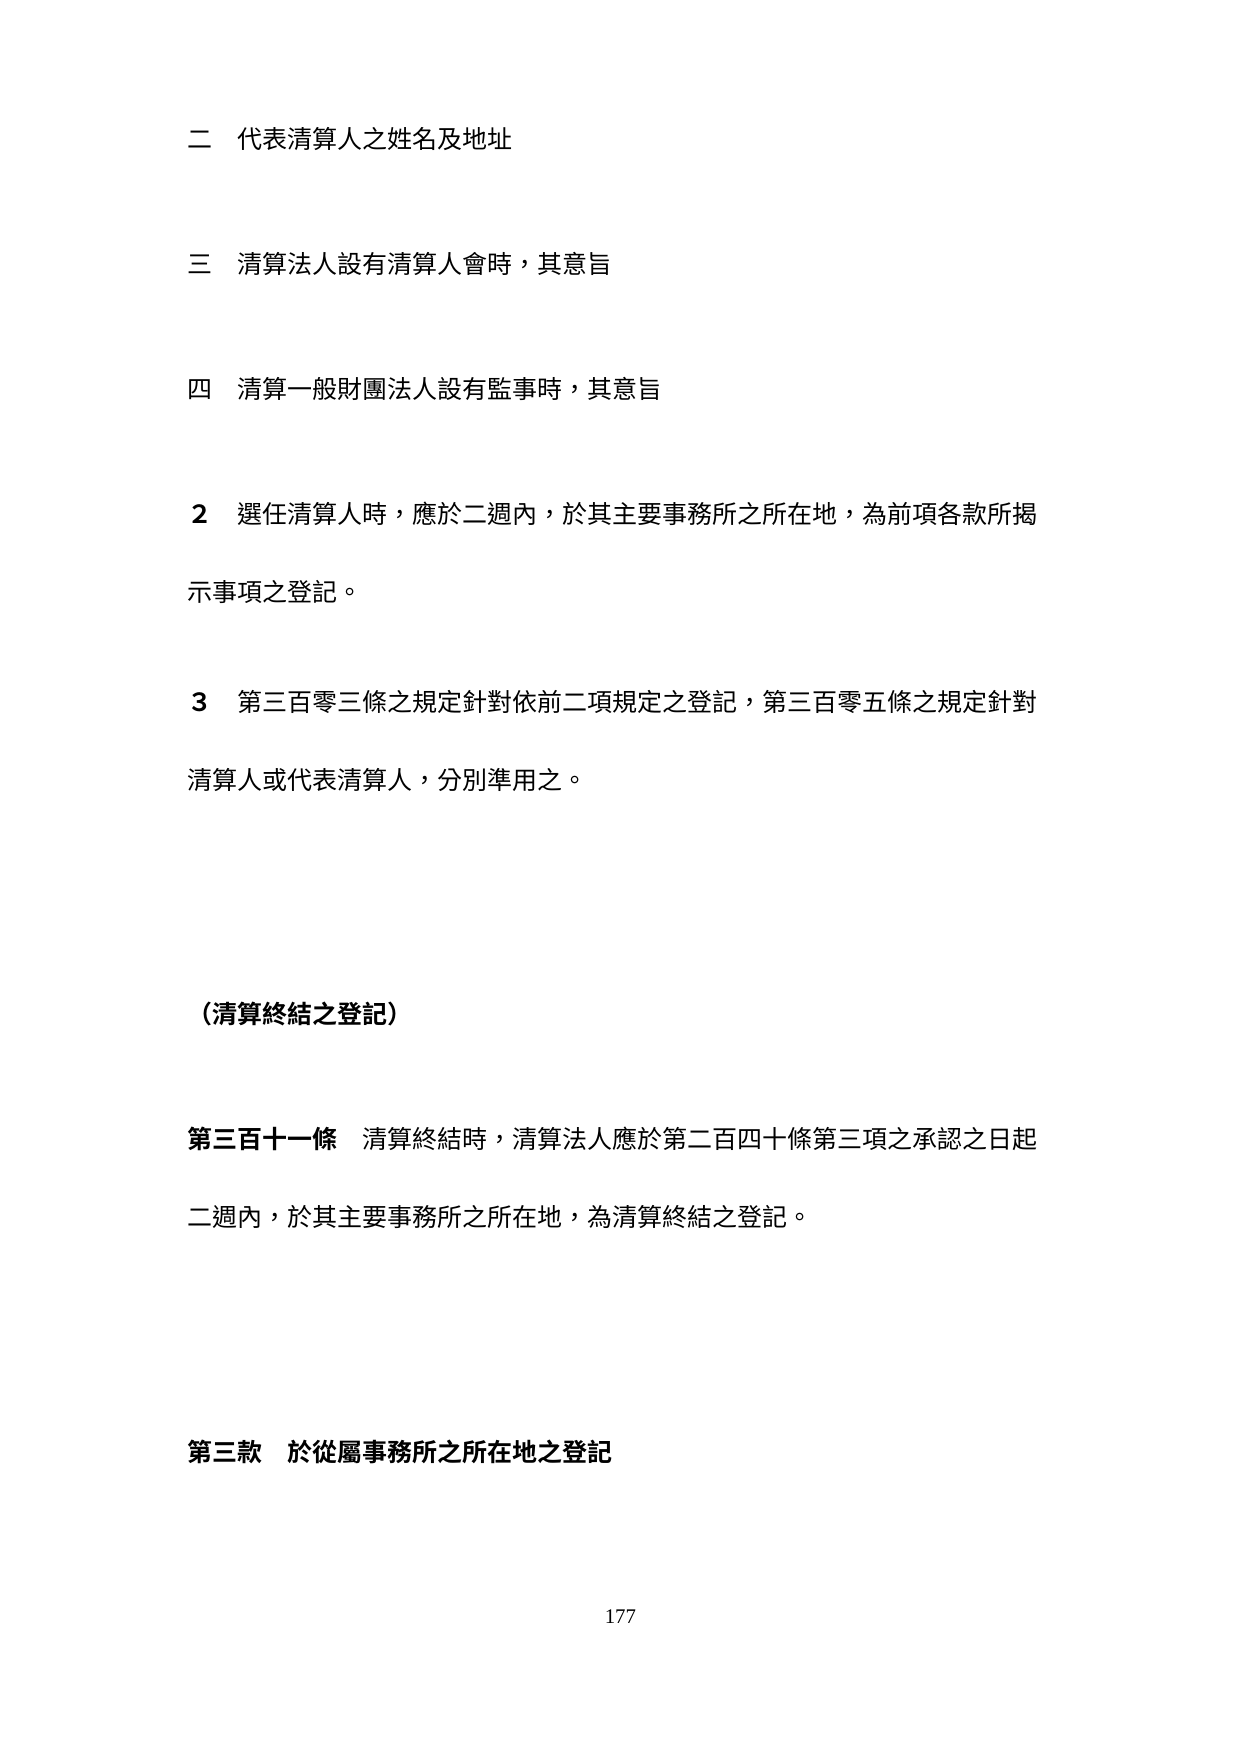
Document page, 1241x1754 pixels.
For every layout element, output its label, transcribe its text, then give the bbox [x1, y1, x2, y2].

text 第三款 於從屬事務所之所在地之登記 [187, 1409, 1053, 1471]
text 二 代表清算人之姓名及地址 [187, 96, 1053, 159]
text 四 清算一般財團法人設有監事時，其意旨 [187, 346, 1053, 409]
text ２ 選任清算人時，應於二週內，於其主要事務所之所在地，為前項各款所揭示事項之登記。 [187, 471, 1053, 612]
text 第三百十一條 清算終結時，清算法人應於第二百四十條第三項之承認之日起二週內，於其主要事務所之所在地，為清算終結之登記。 [187, 1096, 1053, 1237]
text ３ 第三百零三條之規定針對依前二項規定之登記，第三百零五條之規定針對清算人或代表清算人，分別準用之。 [187, 659, 1053, 799]
text （清算終結之登記） [187, 971, 1053, 1034]
text 三 清算法人設有清算人會時，其意旨 [187, 221, 1053, 284]
